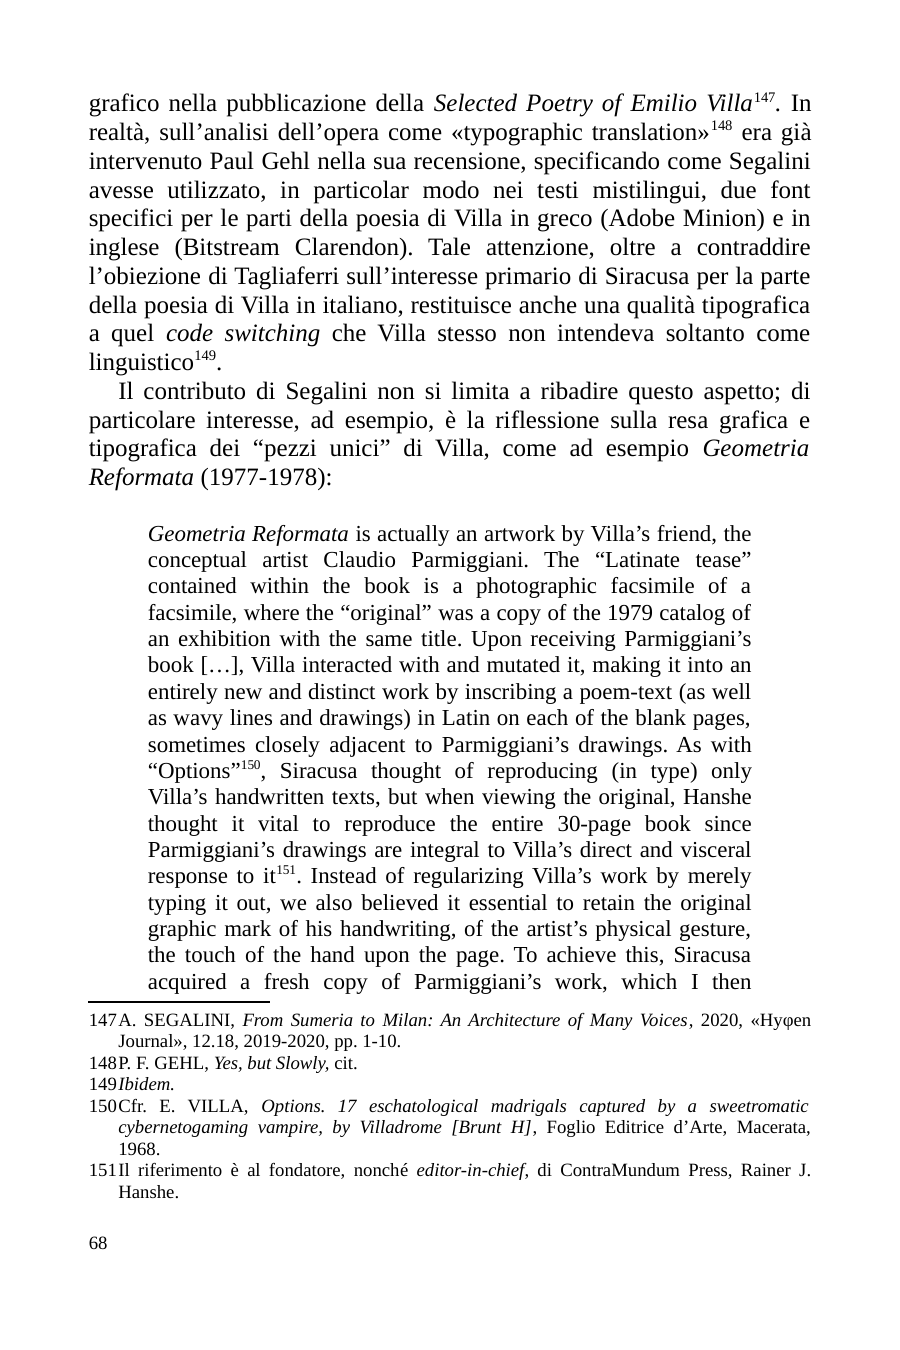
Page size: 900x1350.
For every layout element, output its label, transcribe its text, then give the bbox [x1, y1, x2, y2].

text Geometria Reformata is actually an artwork by Villa’s friend, the conceptual artist Claudio Parmiggiani. The “Latinate tease” contained within the book is a photographic facsimile of a facsimile, where the “original” was a copy of the 1979 catalog of an exhibition with the same title. Upon receiving Parmiggiani’s book […], Villa interacted with and mutated it, making it into an entirely new and distinct work by inscribing a poem-text (as well as wavy lines and drawings) in Latin on each of the blank pages, sometimes closely adjacent to Parmiggiani’s drawings. As with “Options”, Siracusa thought of reproducing (in type) only Villa’s handwritten texts, but when viewing the original, Hanshe thought it vital to reproduce the entire 30-page book since Parmiggiani’s drawings are integral to Villa’s direct and visceral response to it. Instead of regularizing Villa’s work by merely typing it out, we also believed it essential to retain the original graphic mark of his handwriting, of the artist’s physical gesture, the touch of the hand upon the page. To achieve this, Siracusa acquired a fresh copy of Parmiggiani’s work, which I then [148, 520, 752, 994]
text Il contributo di Segalini non si limita a ribadire questo aspetto; di particolare interesse, ad esempio, è la riflessione sulla resa grafica e tipografica dei “pezzi unici” di Villa, come ad esempio Geometria Reformata (1977-1978): [88, 376, 811, 491]
text Il riferimento è al fondatore, nonché editor-in-chief, di ContraMundum Press, Rainer J. Hanshe. [88, 1159, 811, 1202]
text Ibidem. [88, 1073, 811, 1095]
text grafico nella pubblicazione della Selected Poetry of Emilio Villa. In realtà, sull’analisi dell’opera come «typographic translation» era già intervenuto Paul Gehl nella sua recensione, specificando come Segalini avesse utilizzato, in particolar modo nei testi mistilingui, due font specifici per le parti della poesia di Villa in greco (Adobe Minion) e in inglese (Bitstream Clarendon). Tale attenzione, oltre a contraddire l’obiezione di Tagliaferri sull’interesse primario di Siracusa per la parte della poesia di Villa in italiano, restituisce anche una qualità tipografica a quel code switching che Villa stesso non intendeva soltanto come linguistico. [88, 88, 811, 376]
text Cfr. E. VILLA, Options. 17 eschatological madrigals captured by a sweetromatic cybernetogaming vampire, by Villadrome [Brunt H], Foglio Editrice d’Arte, Macerata, 1968. [88, 1095, 811, 1159]
text P. F. GEHL, Yes, but Slowly, cit. [88, 1052, 811, 1073]
text A. SEGALINI, From Sumeria to Milan: An Architecture of Many Voices, 2020, «Hyφen Journal», 12.18, 2019-2020, pp. 1-10. [88, 1008, 811, 1052]
